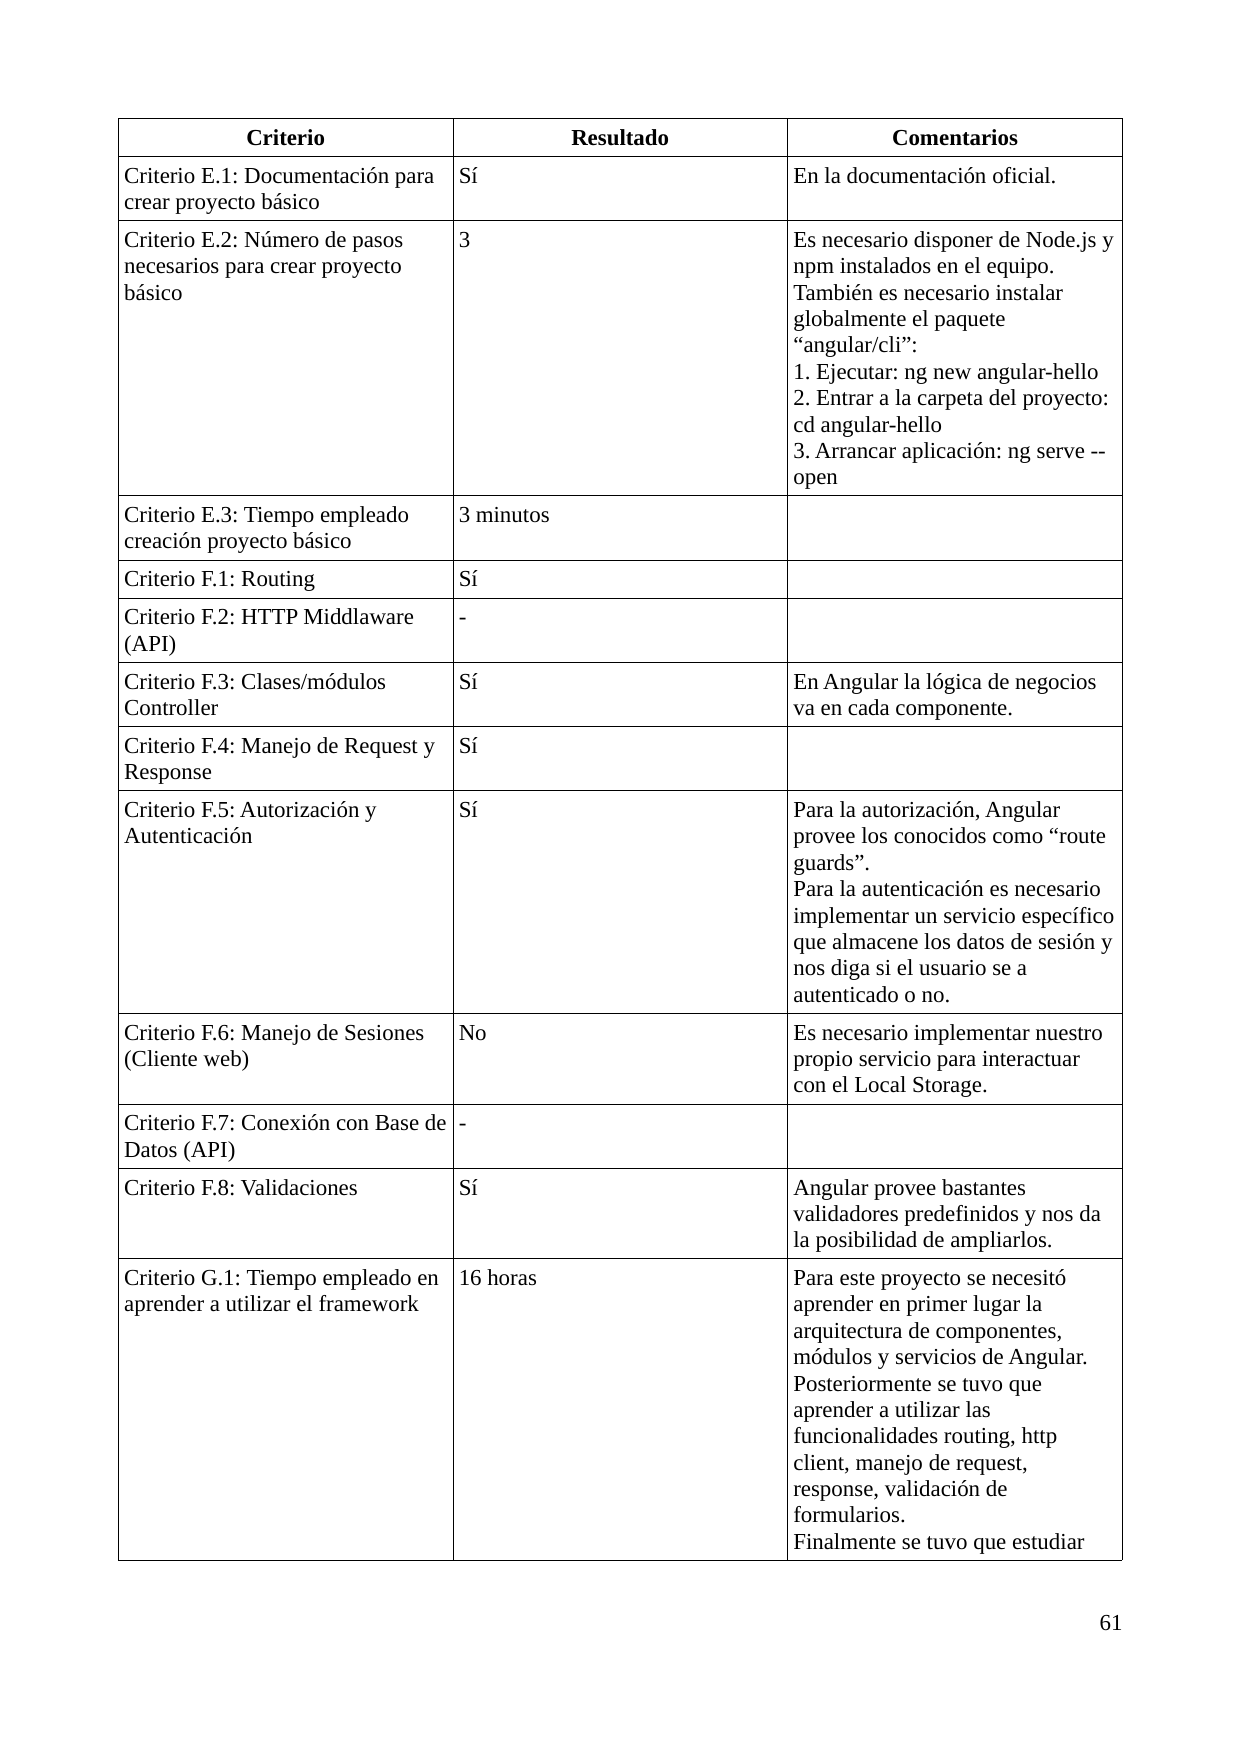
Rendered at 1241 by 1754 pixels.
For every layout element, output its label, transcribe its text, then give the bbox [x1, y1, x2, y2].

table_cell Para este proyecto se necesitó aprender en primer lugar la arquitectura de componentes, módulos y servicios de Angular. Posteriormente se tuvo que aprender a utilizar las funcionalidades routing, http client, manejo de request, response, validación de formularios. Finalmente se tuvo que estudiar [788, 1259, 1122, 1560]
table_cell [788, 1105, 1122, 1168]
table_cell Criterio E.2: Número de pasos necesarios para crear proyecto básico [119, 221, 453, 495]
table_header Criterio [119, 119, 453, 156]
table_cell Criterio F.7: Conexión con Base de Datos (API) [119, 1105, 453, 1168]
table_cell 3 [454, 221, 787, 495]
table_cell No [454, 1014, 787, 1103]
table_cell Criterio E.1: Documentación para crear proyecto básico [119, 157, 453, 220]
table_cell En Angular la lógica de negocios va en cada componente. [788, 663, 1122, 726]
table_cell Criterio F.3: Clases/módulos Controller [119, 663, 453, 726]
table_cell Sí [454, 663, 787, 726]
table_cell Criterio F.4: Manejo de Request y Response [119, 727, 453, 790]
table_header Resultado [454, 119, 787, 156]
table_cell - [454, 599, 787, 662]
table_cell 16 horas [454, 1259, 787, 1560]
table_cell [788, 727, 1122, 790]
table_cell Criterio F.5: Autorización y Autenticación [119, 791, 453, 1013]
table_cell Sí [454, 727, 787, 790]
table_cell [788, 599, 1122, 662]
table_cell Sí [454, 1169, 787, 1258]
table_cell [788, 496, 1122, 560]
table_cell Criterio F.8: Validaciones [119, 1169, 453, 1258]
table_cell Angular provee bastantes validadores predefinidos y nos da la posibilidad de ampliarlos. [788, 1169, 1122, 1258]
table_cell Criterio F.2: HTTP Middlaware (API) [119, 599, 453, 662]
table_cell En la documentación oficial. [788, 157, 1122, 220]
table_cell Criterio F.1: Routing [119, 561, 453, 598]
table_cell Criterio F.6: Manejo de Sesiones (Cliente web) [119, 1014, 453, 1103]
table_cell - [454, 1105, 787, 1168]
table_cell [788, 561, 1122, 598]
table_cell Criterio E.3: Tiempo empleado creación proyecto básico [119, 496, 453, 560]
table_cell Es necesario implementar nuestro propio servicio para interactuar con el Local Storage. [788, 1014, 1122, 1103]
table_cell Criterio G.1: Tiempo empleado en aprender a utilizar el framework [119, 1259, 453, 1560]
table_cell Sí [454, 561, 787, 598]
table_cell Para la autorización, Angular provee los conocidos como “route guards”. Para la autenticación es necesario implementar un servicio específico que almacene los datos de sesión y nos diga si el usuario se a autenticado o no. [788, 791, 1122, 1013]
table_cell Sí [454, 791, 787, 1013]
table_cell 3 minutos [454, 496, 787, 560]
table_cell Es necesario disponer de Node.js y npm instalados en el equipo. También es necesario instalar globalmente el paquete “angular/cli”: 1. Ejecutar: ng new angular-hello 2. Entrar a la carpeta del proyecto: cd angular-hello 3. Arrancar aplicación: ng serve --open [788, 221, 1122, 495]
table_header Comentarios [788, 119, 1122, 156]
table_cell Sí [454, 157, 787, 220]
